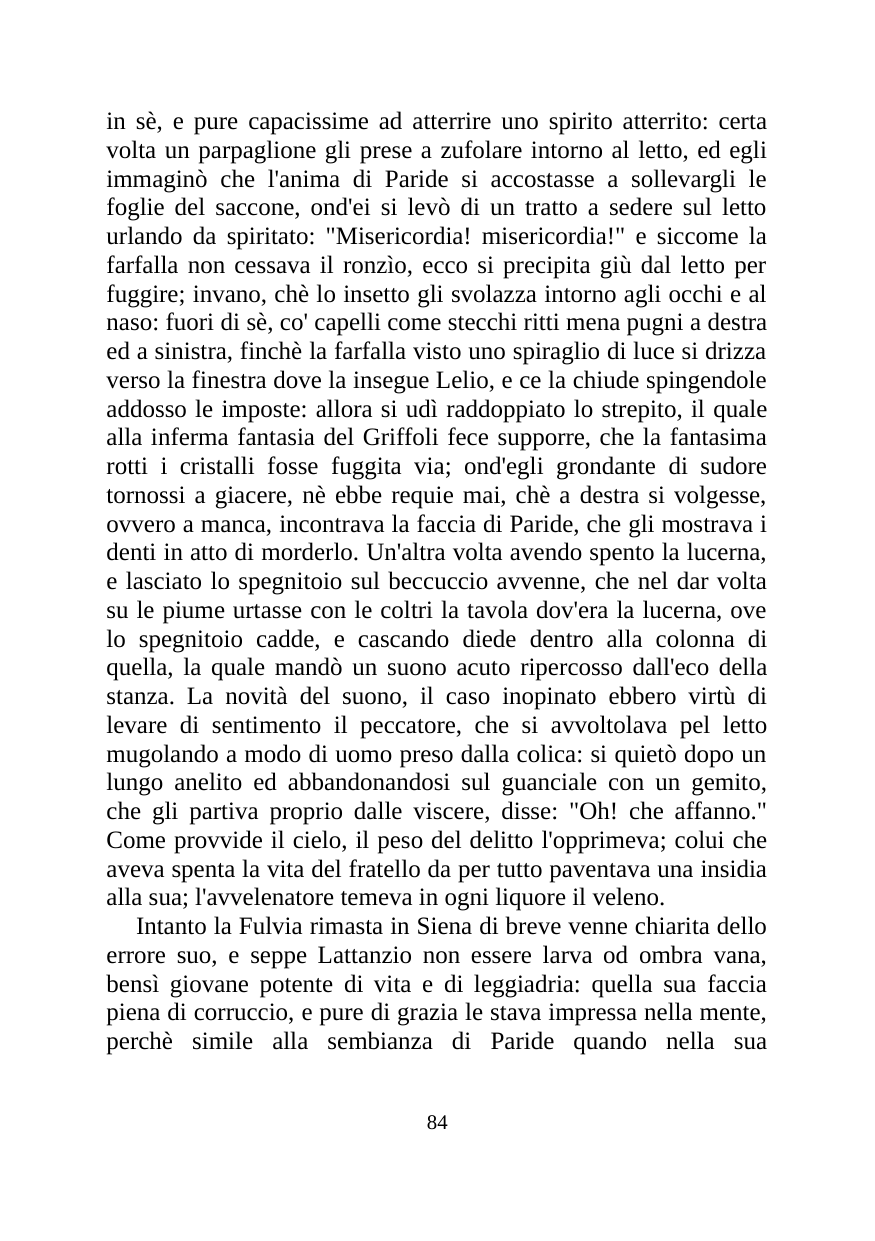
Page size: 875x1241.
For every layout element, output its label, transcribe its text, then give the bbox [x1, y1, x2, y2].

text Intanto la Fulvia rimasta in Siena di breve venne chiarita dello errore suo, e seppe Lattanzio non essere larva od ombra vana, bensì giovane potente di vita e di leggiadria: quella sua faccia piena di corruccio, e pure di grazia le stava impressa nella mente, perchè simile alla sembianza di Paride quando nella sua [106, 911, 768, 1055]
text in sè, e pure capacissime ad atterrire uno spirito atterrito: certa volta un parpaglione gli prese a zufolare intorno al letto, ed egli immaginò che l'anima di Paride si accostasse a sollevargli le foglie del saccone, ond'ei si levò di un tratto a sedere sul letto urlando da spiritato: "Misericordia! misericordia!" e siccome la farfalla non cessava il ronzìo, ecco si precipita giù dal letto per fuggire; invano, chè lo insetto gli svolazza intorno agli occhi e al naso: fuori di sè, co' capelli come stecchi ritti mena pugni a destra ed a sinistra, finchè la farfalla visto uno spiraglio di luce si drizza verso la finestra dove la insegue Lelio, e ce la chiude spingendole addosso le imposte: allora si udì raddoppiato lo strepito, il quale alla inferma fantasia del Griffoli fece supporre, che la fantasima rotti i cristalli fosse fuggita via; ond'egli grondante di sudore tornossi a giacere, nè ebbe requie mai, chè a destra si volgesse, ovvero a manca, incontrava la faccia di Paride, che gli mostrava i denti in atto di morderlo. Un'altra volta avendo spento la lucerna, e lasciato lo spegnitoio sul beccuccio avvenne, che nel dar volta su le piume urtasse con le coltri la tavola dov'era la lucerna, ove lo spegnitoio cadde, e cascando diede dentro alla colonna di quella, la quale mandò un suono acuto ripercosso dall'eco della stanza. La novità del suono, il caso inopinato ebbero virtù di levare di sentimento il peccatore, che si avvoltolava pel letto mugolando a modo di uomo preso dalla colica: si quietò dopo un lungo anelito ed abbandonandosi sul guanciale con un gemito, che gli partiva proprio dalle viscere, disse: "Oh! che affanno." Come provvide il cielo, il peso del delitto l'opprimeva; colui che aveva spenta la vita del fratello da per tutto paventava una insidia alla sua; l'avvelenatore temeva in ogni liquore il veleno. [106, 106, 768, 911]
